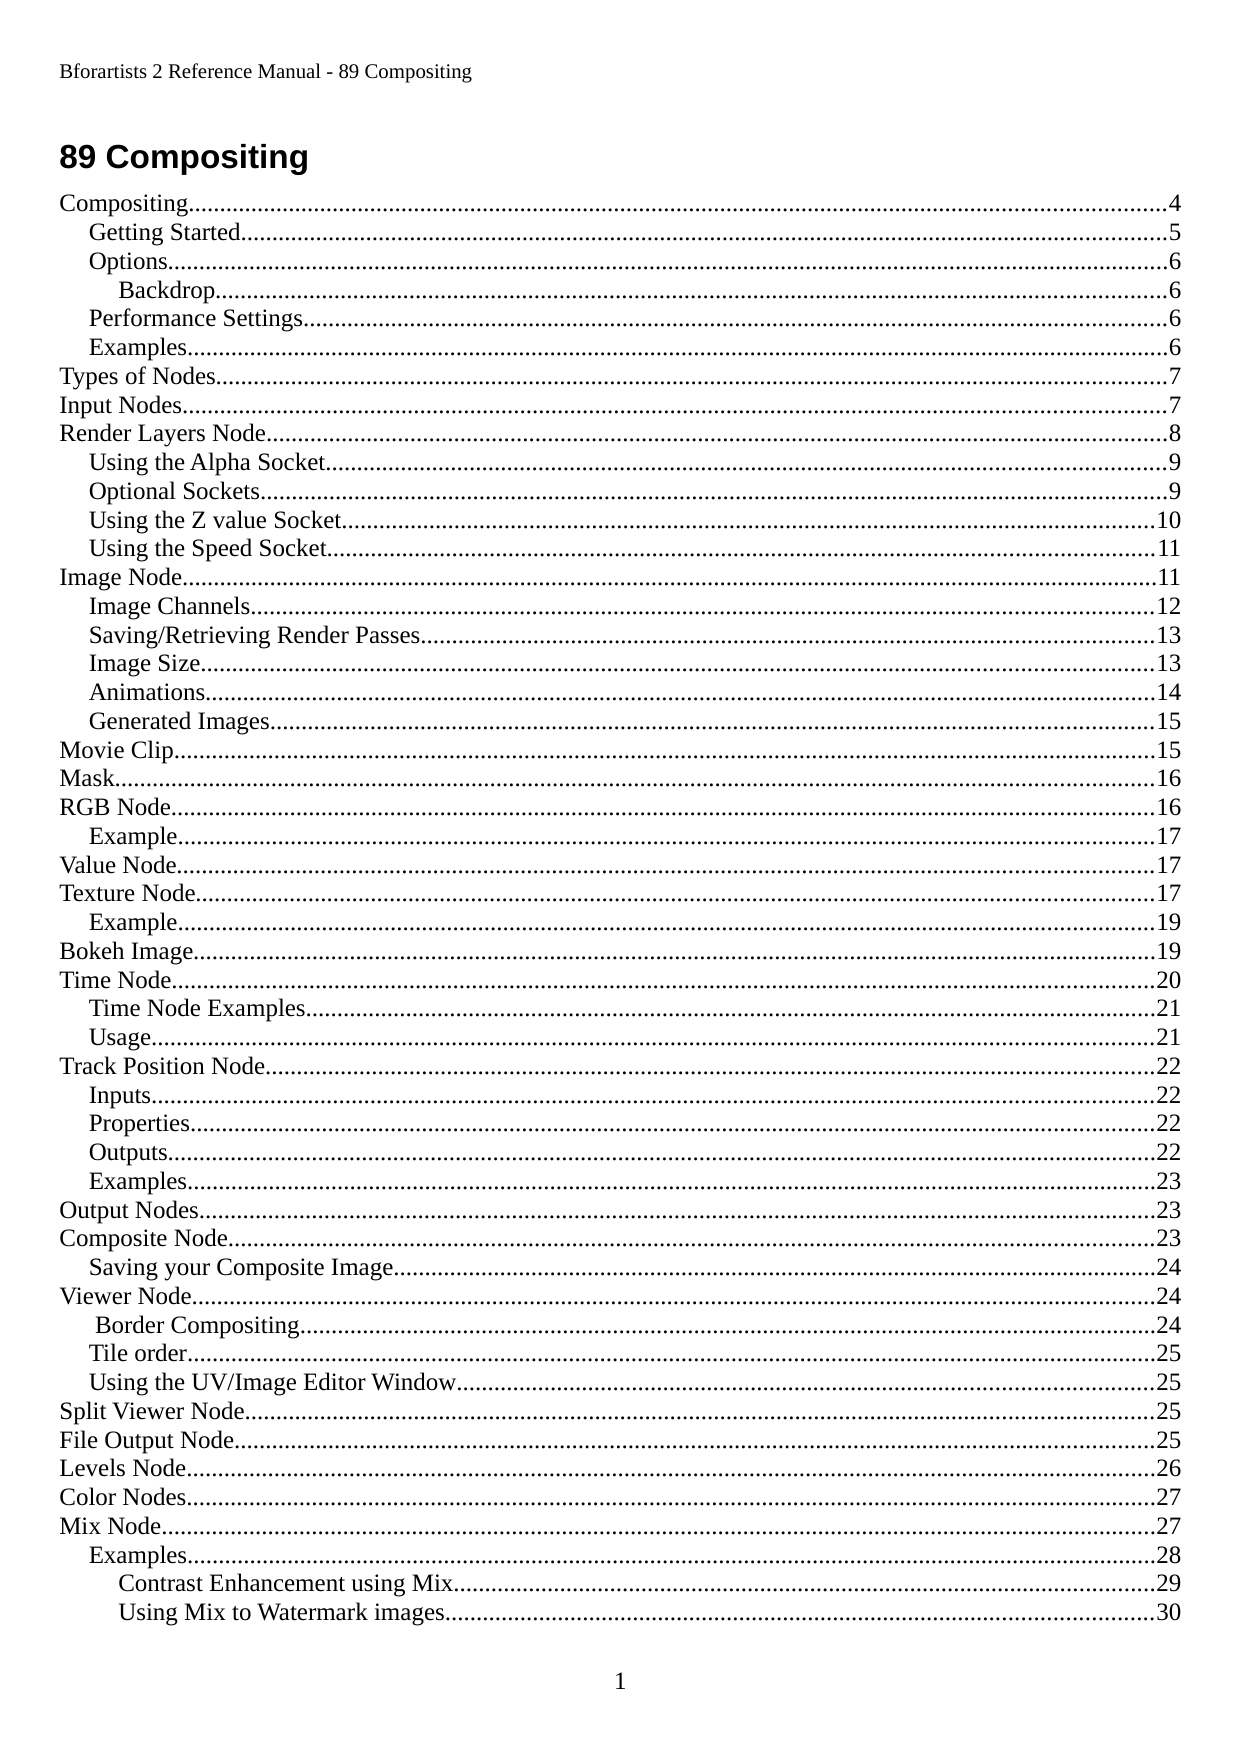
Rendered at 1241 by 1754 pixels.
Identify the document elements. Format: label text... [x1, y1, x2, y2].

text Examples 28 [88, 1540, 1181, 1568]
text Options 6 [88, 246, 1181, 275]
text Render Layers Node 8 [59, 418, 1181, 447]
text Examples 23 [88, 1166, 1181, 1195]
text Contrast Enhancement using Mix 29 [118, 1568, 1181, 1597]
text Using Mix to Watermark images 30 [118, 1597, 1181, 1626]
text Types of Nodes 7 [59, 361, 1181, 390]
text Performance Settings 6 [88, 303, 1181, 332]
text Image Size 13 [88, 648, 1181, 677]
text Using the Alpha Socket 9 [88, 447, 1181, 476]
text Using the Speed Socket 11 [88, 533, 1181, 562]
text Outputs 22 [88, 1137, 1181, 1166]
text Getting Started 5 [88, 217, 1181, 246]
text Border Compositing 24 [88, 1310, 1181, 1338]
text Bokeh Image 19 [59, 936, 1181, 965]
text File Output Node 25 [59, 1425, 1181, 1453]
text Mix Node 27 [59, 1511, 1181, 1540]
text Properties 22 [88, 1108, 1181, 1137]
text Input Nodes 7 [59, 390, 1181, 418]
text Texture Node 17 [59, 878, 1181, 907]
text Optional Sockets 9 [88, 476, 1181, 505]
text Color Nodes 27 [59, 1482, 1181, 1511]
text Example 19 [88, 907, 1181, 936]
text Time Node Examples 21 [88, 993, 1181, 1022]
text Image Node 11 [59, 562, 1181, 591]
text Composite Node 23 [59, 1223, 1181, 1252]
subtitle 89 Compositing [59, 138, 1181, 176]
text Backdrop 6 [118, 275, 1181, 303]
text Using the Z value Socket 10 [88, 505, 1181, 533]
text RGB Node 16 [59, 792, 1181, 821]
text Time Node 20 [59, 965, 1181, 993]
text Usage 21 [88, 1022, 1181, 1051]
text Saving your Composite Image 24 [88, 1252, 1181, 1281]
text Animations 14 [88, 677, 1181, 706]
text Viewer Node 24 [59, 1281, 1181, 1310]
text Output Nodes 23 [59, 1195, 1181, 1223]
text Image Channels 12 [88, 591, 1181, 620]
text Using the UV/Image Editor Window 25 [88, 1367, 1181, 1396]
text Tile order 25 [88, 1338, 1181, 1367]
text Movie Clip 15 [59, 735, 1181, 763]
text Track Position Node 22 [59, 1051, 1181, 1080]
text Value Node 17 [59, 850, 1181, 878]
text Split Viewer Node 25 [59, 1396, 1181, 1425]
text Inputs 22 [88, 1080, 1181, 1108]
text Generated Images 15 [88, 706, 1181, 735]
text Levels Node 26 [59, 1453, 1181, 1482]
text Examples 6 [88, 332, 1181, 361]
text Mask 16 [59, 763, 1181, 792]
text Example 17 [88, 821, 1181, 850]
text Compositing 4 [59, 188, 1181, 217]
text Saving/Retrieving Render Passes 13 [88, 620, 1181, 648]
